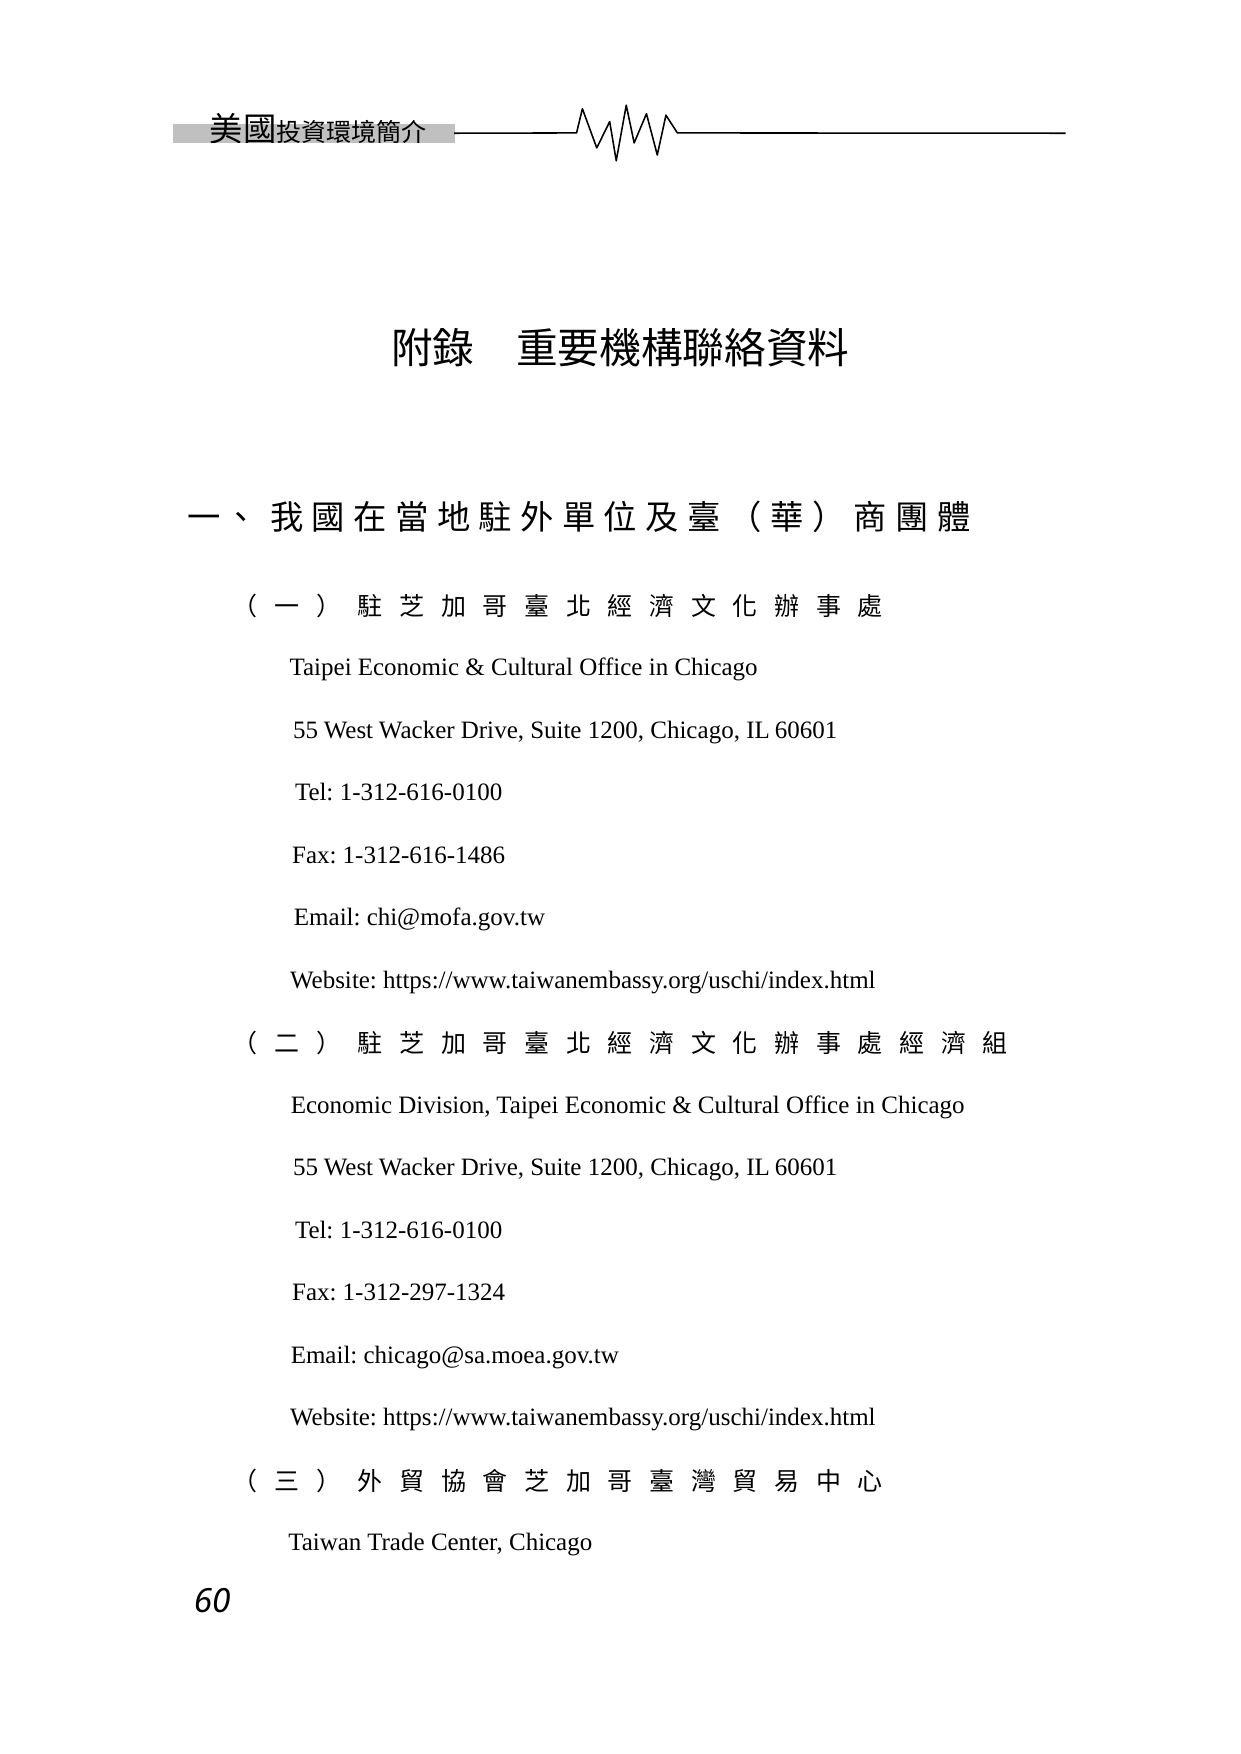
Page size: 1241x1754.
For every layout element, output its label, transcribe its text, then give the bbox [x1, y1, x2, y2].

text Taiwan Trade Center, Chicago [207, 1500, 1058, 1563]
text Email: chicago@sa.moea.gov.tw [207, 1313, 1058, 1375]
text （一）駐芝加哥臺北經濟文化辦事處 [207, 563, 1058, 625]
text Website: https://www.taiwanembassy.org/uschi/index.html [207, 1375, 1058, 1438]
text 55 West Wacker Drive, Suite 1200, Chicago, IL 60601 [207, 1125, 1058, 1188]
text Website: https://www.taiwanembassy.org/uschi/index.html [207, 938, 1058, 1000]
text 一、我國在當地駐外單位及臺（華）商團體 [183, 473, 1058, 536]
text Fax: 1-312-616-1486 [207, 813, 1058, 875]
text Fax: 1-312-297-1324 [207, 1250, 1058, 1313]
text 附錄 重要機構聯絡資料 [183, 304, 1058, 366]
text Email: chi@mofa.gov.tw [207, 875, 1058, 938]
text Economic Division, Taipei Economic & Cultural Office in Chicago [207, 1063, 1058, 1125]
text Tel: 1-312-616-0100 [207, 750, 1058, 813]
text Taipei Economic & Cultural Office in Chicago [207, 625, 1058, 688]
text （二）駐芝加哥臺北經濟文化辦事處經濟組 [207, 1000, 1058, 1063]
text （三）外貿協會芝加哥臺灣貿易中心 [207, 1438, 1058, 1500]
text 55 West Wacker Drive, Suite 1200, Chicago, IL 60601 [207, 688, 1058, 750]
text Tel: 1-312-616-0100 [207, 1188, 1058, 1250]
